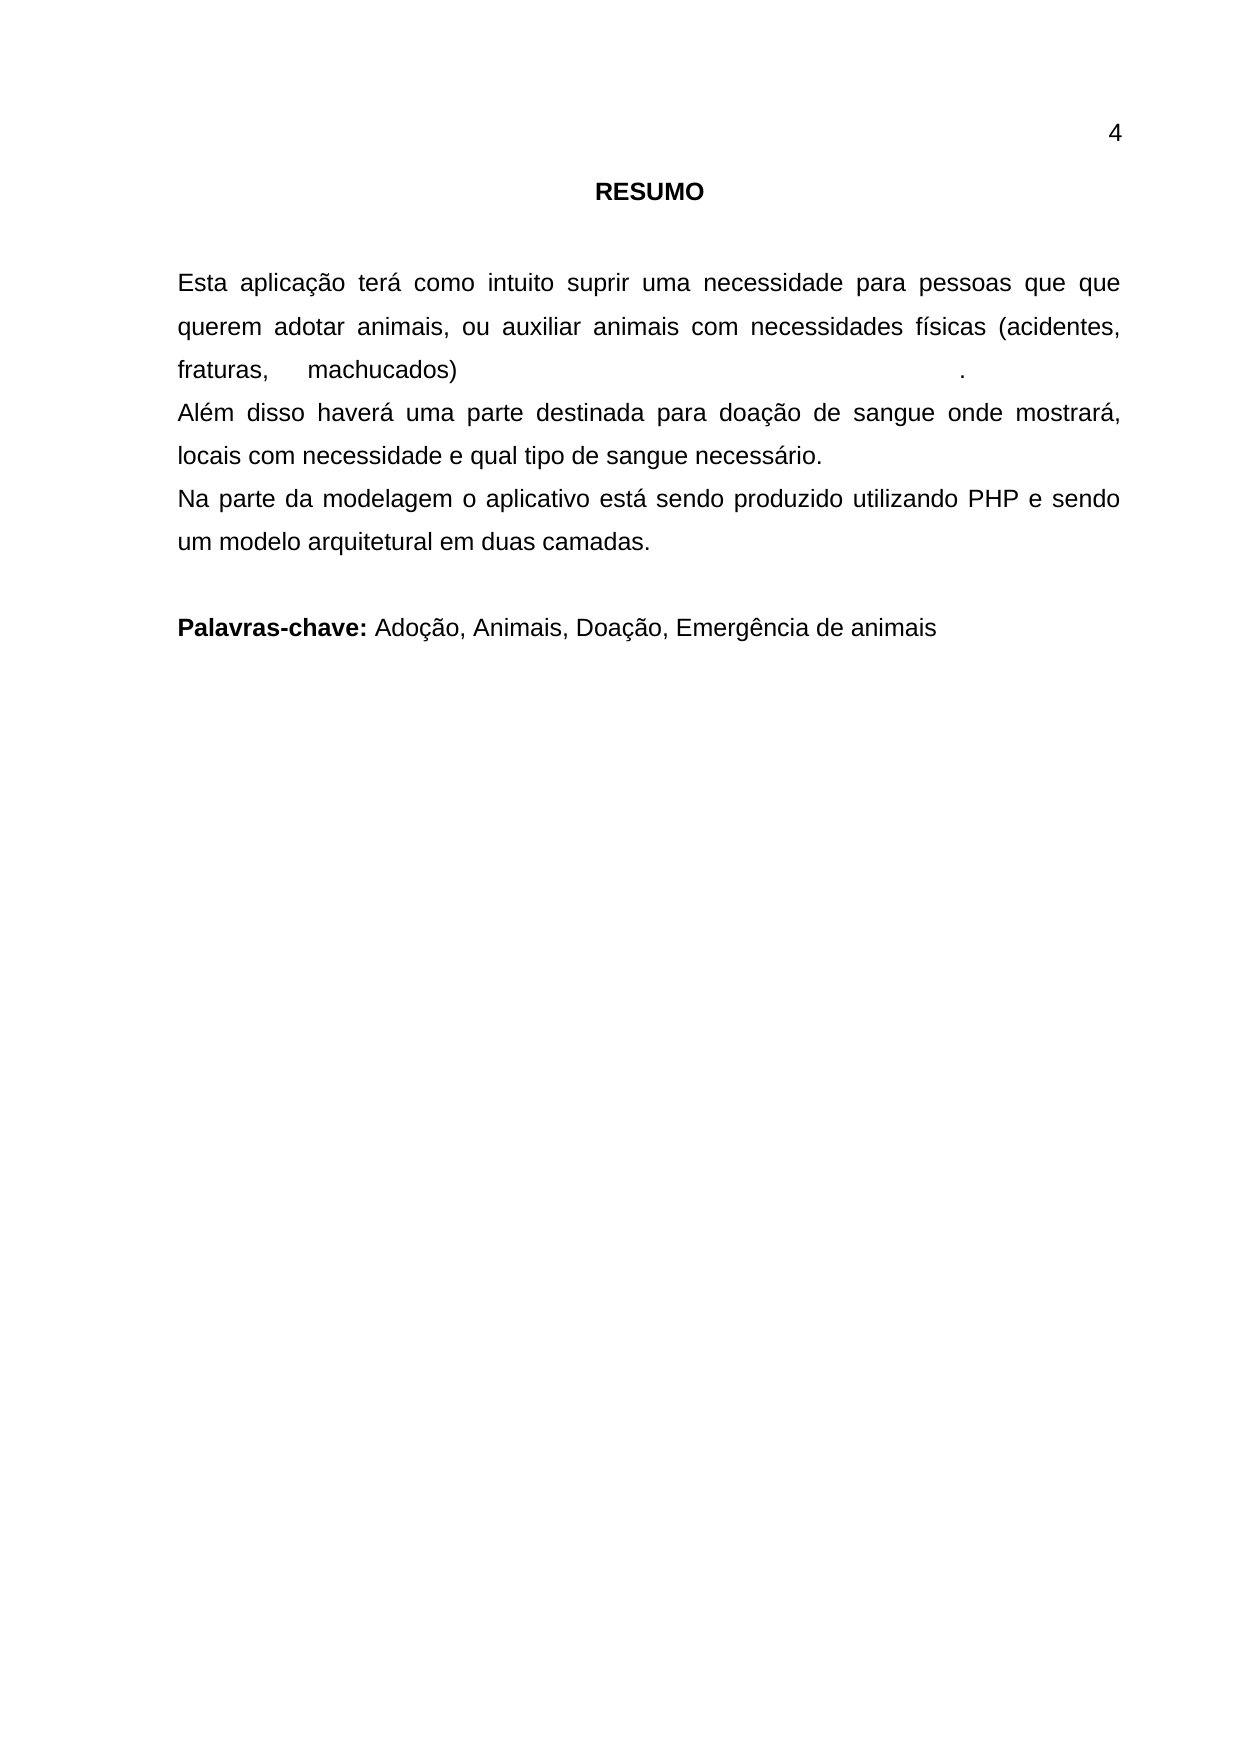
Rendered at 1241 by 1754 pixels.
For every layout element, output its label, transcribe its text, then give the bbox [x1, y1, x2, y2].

text Esta aplicação terá como intuito suprir uma necessidade para pessoas que que querem adotar animais, ou auxiliar animais com necessidades físicas (acidentes, fraturas, machucados) . Além disso haverá uma parte destinada para doação de sangue onde mostrará, locais com necessidade e qual tipo de sangue necessário. [177, 268, 1122, 470]
text RESUMO [177, 177, 1122, 206]
text Na parte da modelagem o aplicativo está sendo produzido utilizando PHP e sendo um modelo arquitetural em duas camadas. [177, 484, 1122, 556]
text Palavras-chave: Adoção, Animais, Doação, Emergência de animais [177, 613, 1122, 642]
